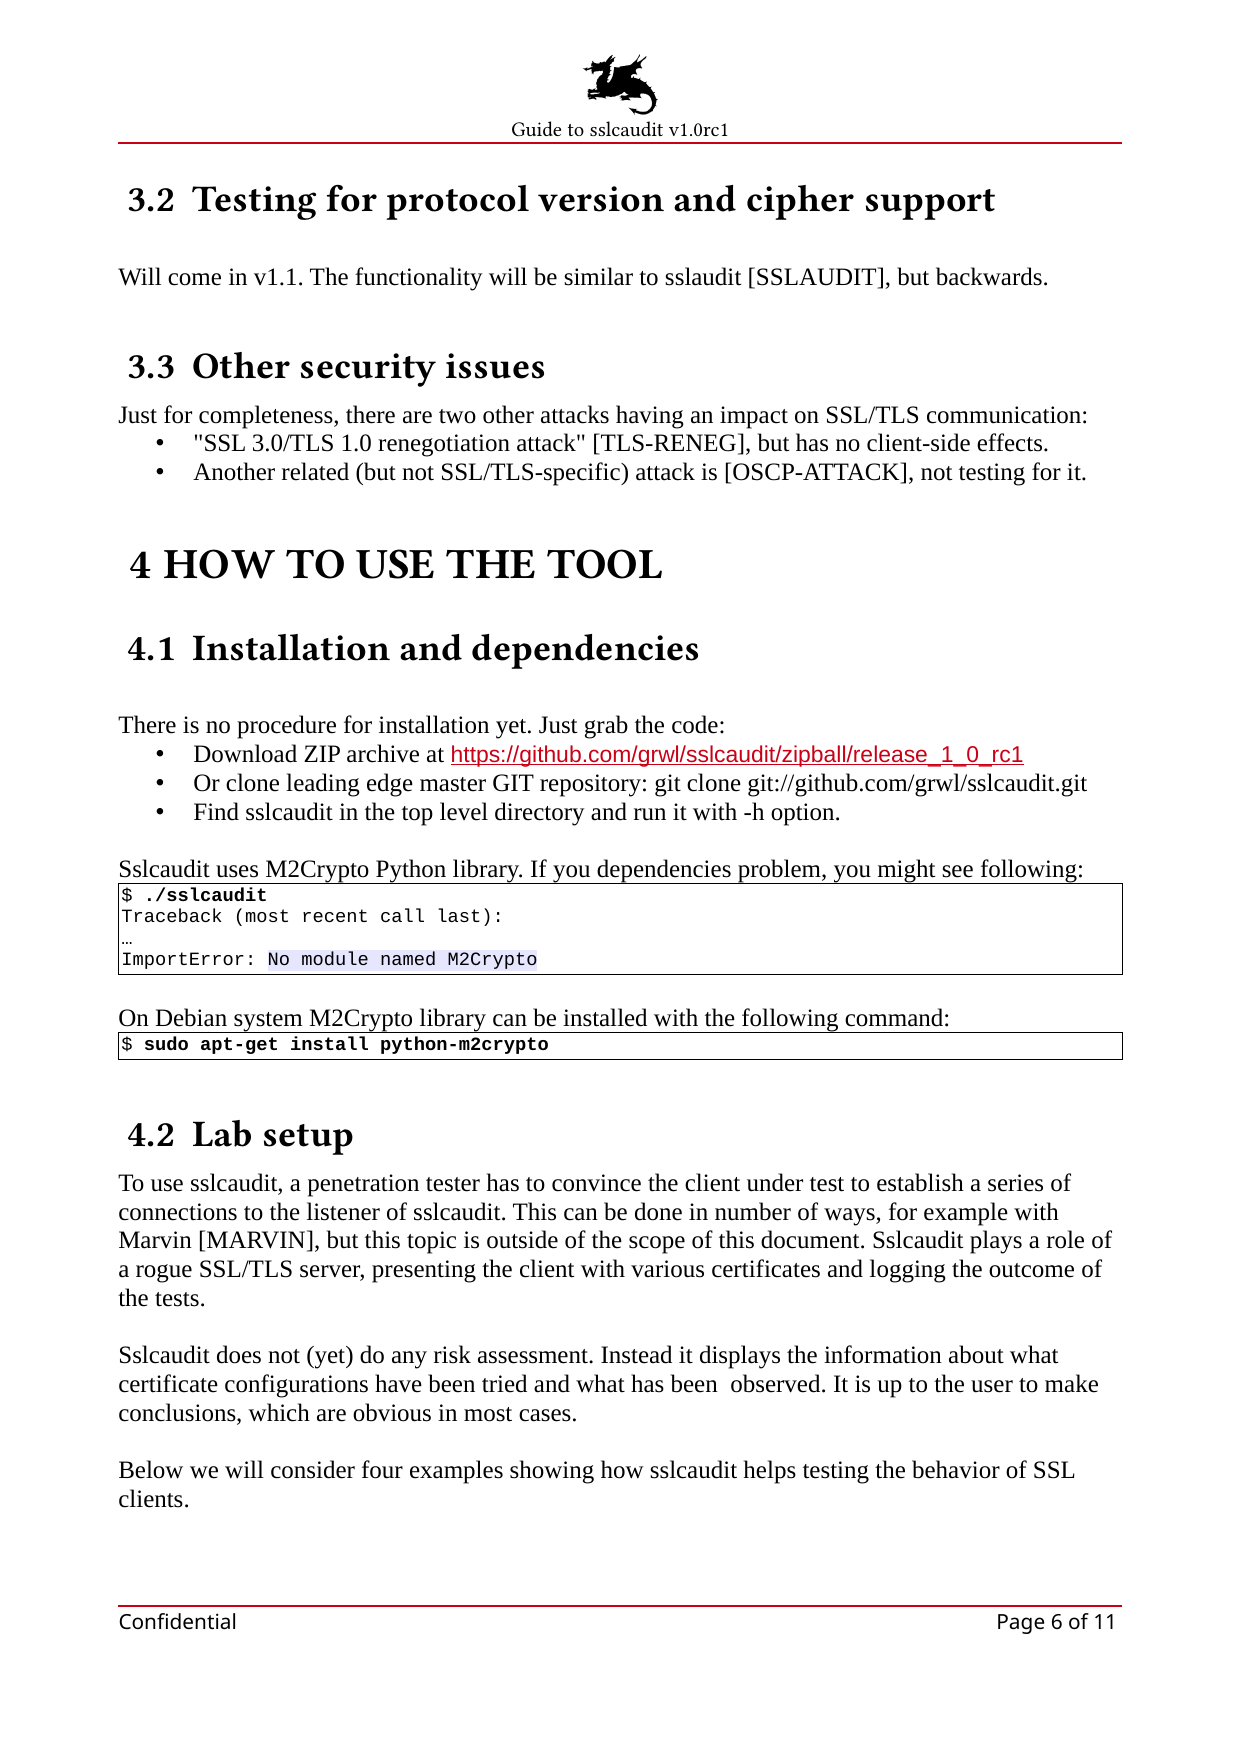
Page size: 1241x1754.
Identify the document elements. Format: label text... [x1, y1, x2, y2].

text Just for completeness, there are two other attacks having an impact on SSL/TLS communication: [118, 400, 1122, 428]
text $ ./sslcaudit [119, 884, 1122, 904]
text ImportError: No module named M2Crypto [119, 947, 1122, 974]
picture [582, 54, 658, 115]
subtitle Lab setup [118, 1113, 1122, 1156]
subtitle Testing for protocol version and cipher support [118, 178, 1122, 221]
text Below we will consider four examples showing how sslcaudit helps testing the behavior of SSL clients. [118, 1456, 1122, 1513]
text $ sudo apt-get install python-m2crypto [119, 1033, 1122, 1059]
list Find sslcaudit in the top level directory and run it with -h option. [156, 797, 1122, 825]
list "SSL 3.0/TLS 1.0 renegotiation attack" [TLS-RENEG], but has no client-side effects. [156, 428, 1122, 457]
subtitle Installation and dependencies [118, 626, 1122, 669]
text Traceback (most recent call last): [119, 904, 1122, 925]
text Sslcaudit uses M2Crypto Python library. If you dependencies problem, you might see following: [118, 854, 1122, 883]
list Download ZIP archive at https://github.com/grwl/sslcaudit/zipball/release_1_0_rc1 [156, 739, 1122, 768]
text On Debian system M2Crypto library can be installed with the following command: [118, 1003, 1122, 1032]
list Another related (but not SSL/TLS-specific) attack is [OSCP-ATTACK], not testing for it. [156, 457, 1122, 486]
subtitle HOW TO USE THE TOOL [118, 540, 1122, 589]
text … [119, 925, 1122, 947]
text Sslcaudit does not (yet) do any risk assessment. Instead it displays the information about what certificate configurations have been tried and what has been observed. It is up to the user to make conclusions, which are obvious in most cases. [118, 1341, 1122, 1427]
text Will come in v1.1. The functionality will be similar to sslaudit [SSLAUDIT], but backwards. [118, 262, 1122, 291]
subtitle Other security issues [118, 344, 1122, 387]
list Or clone leading edge master GIT repository: git clone git://github.com/grwl/sslcaudit.git [156, 768, 1122, 797]
text To use sslcaudit, a penetration tester has to convince the client under test to establish a series of connections to the listener of sslcaudit. This can be done in number of ways, for example with Marvin [MARVIN], but this topic is outside of the scope of this document. Sslcaudit plays a role of a rogue SSL/TLS server, presenting the client with various certificates and logging the outcome of the tests. [118, 1168, 1122, 1312]
text There is no procedure for installation yet. Just grab the code: [118, 710, 1122, 739]
